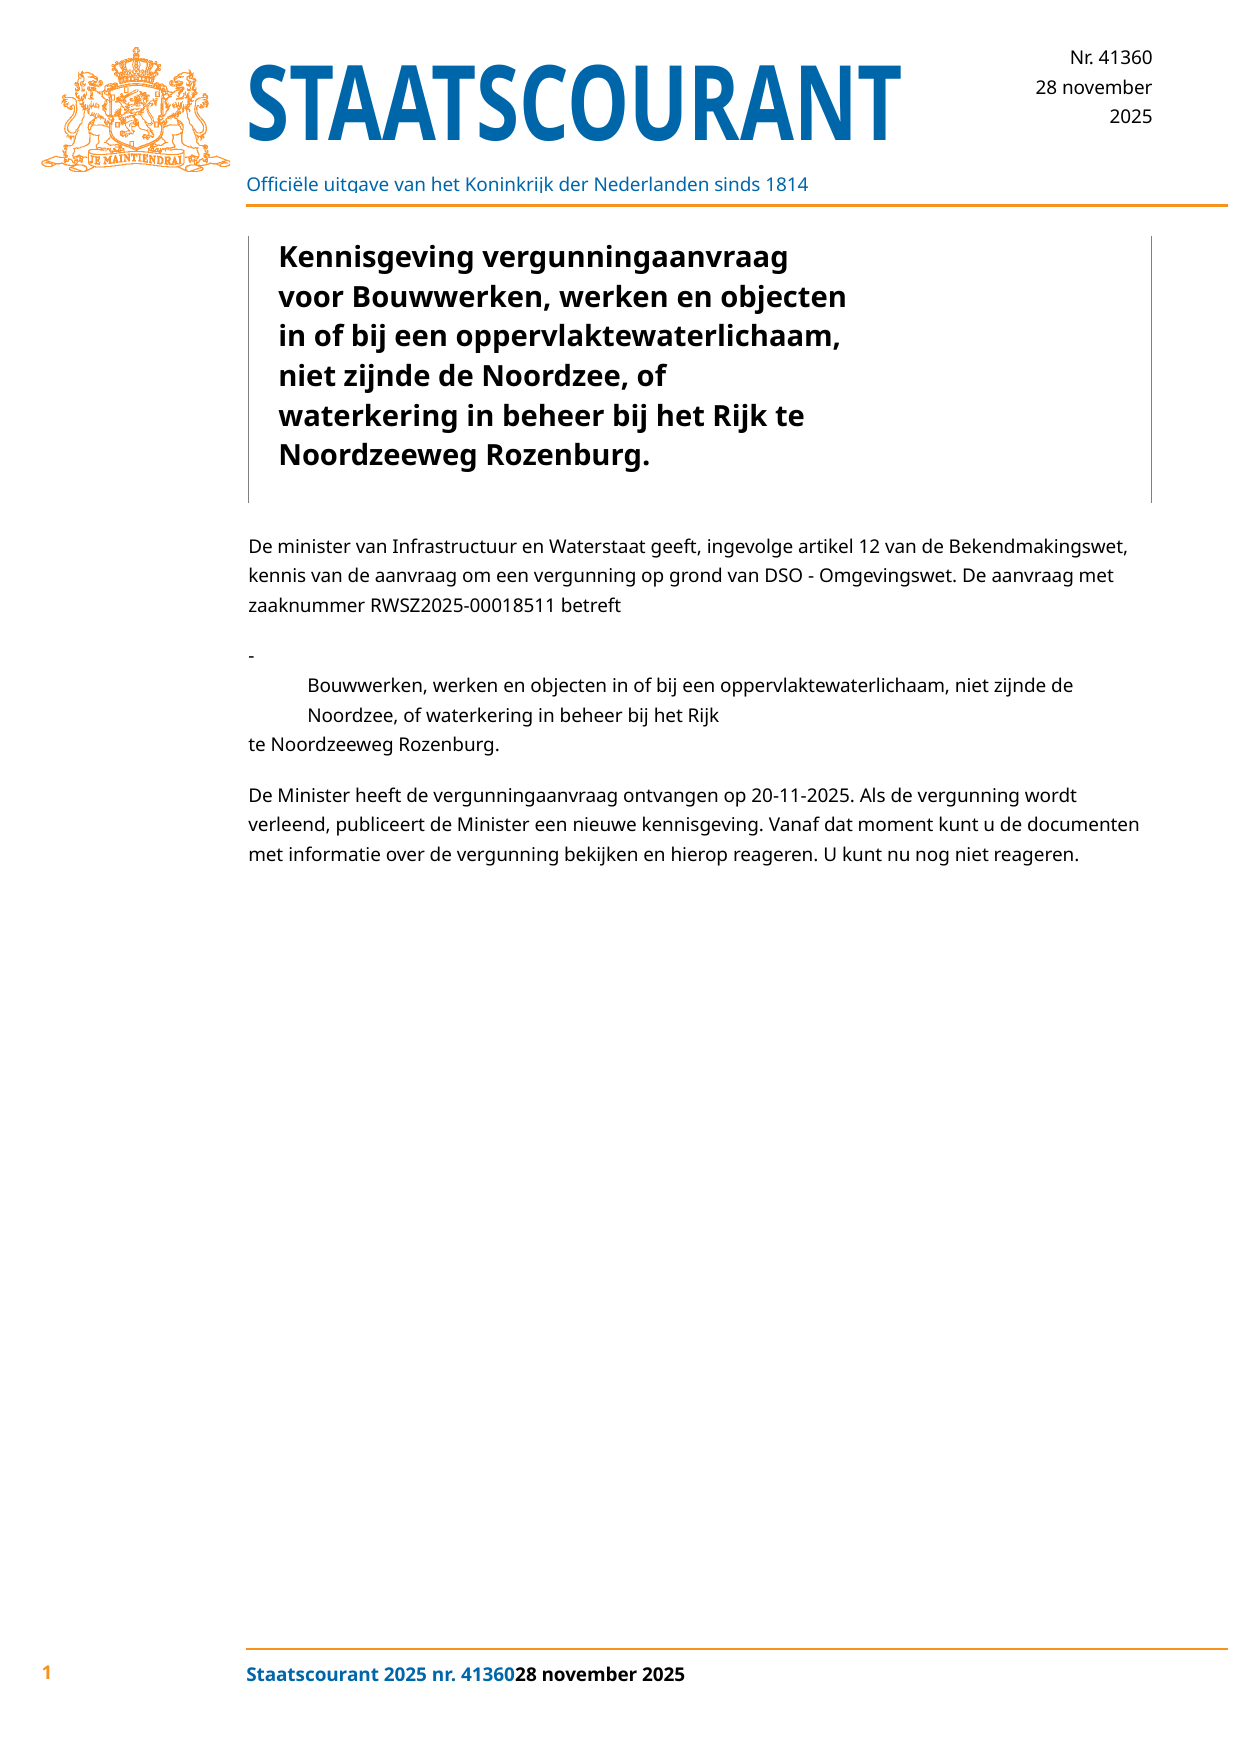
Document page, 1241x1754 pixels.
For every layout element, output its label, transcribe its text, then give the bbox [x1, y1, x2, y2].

picture [41, 47, 231, 172]
table_header [1090, 236, 1151, 413]
text te Noordzeeweg Rozenburg. [248, 731, 1152, 757]
picture [912, 236, 1090, 414]
table_header [850, 236, 912, 413]
table_header [850, 414, 1151, 503]
text De minister van Infrastructuur en Waterstaat geeft, ingevolge artikel 12 van de Bekendmakingswet, kennis van de aanvraag om een vergunning op grond van DSO - Omgevingswet. De aanvraag met zaaknummer RWSZ2025-00018511 betreft [248, 533, 1152, 618]
text De Minister heeft de vergunningaanvraag ontvangen op 20-11-2025. Als de vergunning wordt verleend, publiceert de Minister een nieuwe kennisgeving. Vanaf dat moment kunt u de documenten met informatie over de vergunning bekijken en hierop reageren. U kunt nu nog niet reageren. [248, 782, 1152, 867]
list Bouwwerken, werken en objecten in of bij een oppervlaktewaterlichaam, niet zijnde de Noordzee, of waterkering in beheer bij het Rijk [248, 672, 1152, 727]
table_header Kennisgeving vergunningaanvraag voor Bouwwerken, werken en objecten in of bij een oppervlaktewaterlichaam, niet zijnde de Noordzee, of waterkering in beheer bij het Rijk te Noordzeeweg Rozenburg. [249, 236, 850, 503]
